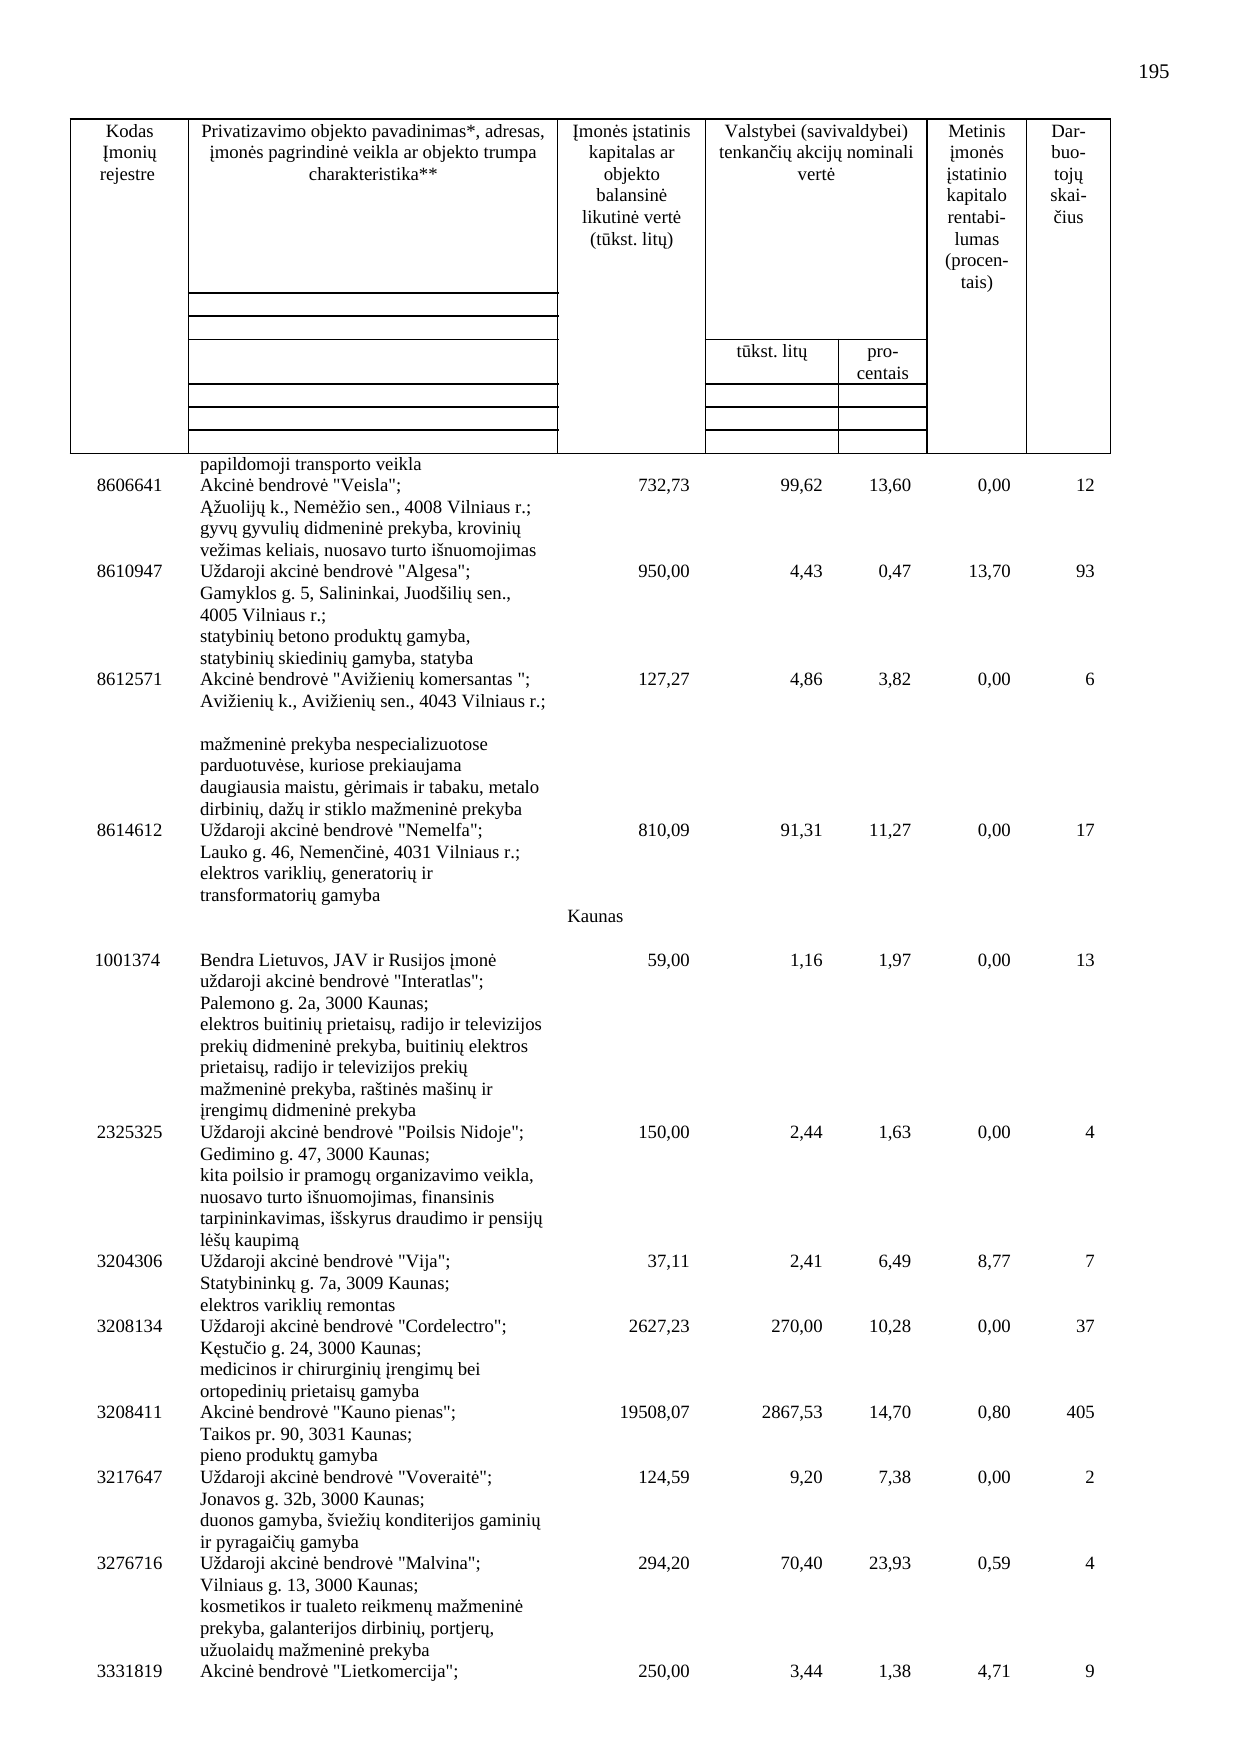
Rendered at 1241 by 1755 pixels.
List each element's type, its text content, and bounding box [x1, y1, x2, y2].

table_cell [928, 383, 1026, 406]
table_cell 3276716 [70, 1552, 188, 1660]
table_cell [71, 292, 188, 315]
table_cell [558, 292, 705, 315]
table_cell [558, 429, 705, 452]
table_header Privatizavimo objekto pavadinimas*, adresas, įmonės pagrindinė veikla ar objekto trumpa charakteristika** [189, 120, 557, 292]
table_cell [1027, 292, 1110, 315]
table_cell 8,77 [927, 1250, 1026, 1315]
table_cell 0,00 [927, 1121, 1026, 1250]
table_cell 405 [1026, 1401, 1110, 1466]
table_cell 6,49 [838, 1250, 927, 1315]
table_cell 37,11 [558, 1250, 705, 1315]
table_cell 3,82 [838, 668, 927, 819]
table_cell 13,70 [927, 560, 1026, 668]
table_cell [70, 454, 188, 474]
table_cell 1,63 [838, 1121, 927, 1250]
table_cell 0,00 [927, 1315, 1026, 1401]
table_cell 2,41 [705, 1250, 838, 1315]
table_header Įmonės įstatinis kapitalas ar objekto balansinė likutinė vertė (tūkst. litų) [558, 120, 705, 292]
table_cell 0,00 [927, 668, 1026, 819]
table_cell [838, 454, 927, 474]
table_cell 7,38 [838, 1466, 927, 1552]
table_cell [928, 406, 1026, 429]
table_cell 3217647 [70, 1466, 188, 1552]
table_cell [71, 406, 188, 429]
table_cell [558, 339, 705, 383]
table_cell Bendra Lietuvos, JAV ir Rusijos įmonė uždaroji akcinė bendrovė "Interatlas"; Palemono g. 2a, 3000 Kaunas; elektros buitinių prietaisų, radijo ir televizijos prekių didmeninė prekyba, buitinių elektros prietaisų, radijo ir televizijos prekių mažmeninė prekyba, raštinės mašinų ir įrengimų didmeninė prekyba [189, 949, 558, 1121]
table_cell 0,59 [927, 1552, 1026, 1660]
table_cell 2325325 [70, 1121, 188, 1250]
table_cell [928, 429, 1026, 452]
table_cell 150,00 [558, 1121, 705, 1250]
table_cell 4 [1026, 1552, 1110, 1660]
table_cell papildomoji transporto veikla [189, 454, 558, 474]
table_cell [189, 385, 557, 406]
table_cell [558, 454, 705, 474]
table_cell [1027, 315, 1110, 338]
table_cell 0,47 [838, 560, 927, 668]
table_cell 6 [1026, 668, 1110, 819]
table_cell Uždaroji akcinė bendrovė "Nemelfa"; Lauko g. 46, Nemenčinė, 4031 Vilniaus r.; elektros variklių, generatorių ir transformatorių gamyba [189, 819, 558, 905]
table_cell [1027, 406, 1110, 429]
table_cell [189, 431, 557, 452]
table_cell [927, 454, 1026, 474]
table_cell 93 [1026, 560, 1110, 668]
table_cell [189, 317, 557, 338]
table_cell 10,28 [838, 1315, 927, 1401]
table_cell 4,71 [927, 1660, 1026, 1682]
table_cell [1027, 383, 1110, 406]
table_cell Uždaroji akcinė bendrovė "Malvina"; Vilniaus g. 13, 3000 Kaunas; kosmetikos ir tualeto reikmenų mažmeninė prekyba, galanterijos dirbinių, portjerų, užuolaidų mažmeninė prekyba [189, 1552, 558, 1660]
table_cell 8612571 [70, 668, 188, 819]
table_cell [928, 339, 1026, 383]
table_cell 127,27 [558, 668, 705, 819]
table_cell 2627,23 [558, 1315, 705, 1401]
table_cell [189, 294, 557, 315]
table_cell 3208411 [70, 1401, 188, 1466]
table_cell 17 [1026, 819, 1110, 905]
table_cell [1027, 339, 1110, 383]
table_cell 3331819 [70, 1660, 188, 1682]
table_cell [706, 408, 838, 429]
table_cell 294,20 [558, 1552, 705, 1660]
table_cell [839, 385, 926, 406]
table_cell 0,00 [927, 819, 1026, 905]
table_cell Kaunas [70, 905, 1110, 948]
table_cell 4,43 [705, 560, 838, 668]
table_cell pro-centais [839, 340, 926, 383]
table_header Dar-buo-tojų skai-čius [1027, 120, 1110, 292]
table_cell [71, 339, 188, 383]
table_cell 8606641 [70, 474, 188, 560]
table_cell [1027, 429, 1110, 452]
table_cell 2867,53 [705, 1401, 838, 1466]
table_cell Uždaroji akcinė bendrovė "Algesa"; Gamyklos g. 5, Salininkai, Juodšilių sen., 4005 Vilniaus r.; statybinių betono produktų gamyba, statybinių skiedinių gamyba, statyba [189, 560, 558, 668]
table_cell 3208134 [70, 1315, 188, 1401]
table_cell [189, 340, 557, 383]
table_cell 0,00 [927, 949, 1026, 1121]
table_cell Uždaroji akcinė bendrovė "Vija"; Statybininkų g. 7a, 3009 Kaunas; elektros variklių remontas [189, 1250, 558, 1315]
table_cell 11,27 [838, 819, 927, 905]
table_cell Uždaroji akcinė bendrovė "Voveraitė"; Jonavos g. 32b, 3000 Kaunas; duonos gamyba, šviežių konditerijos gaminių ir pyragaičių gamyba [189, 1466, 558, 1552]
table_cell 8610947 [70, 560, 188, 668]
table_cell Akcinė bendrovė "Lietkomercija"; [189, 1660, 558, 1682]
table_cell Uždaroji akcinė bendrovė "Cordelectro"; Kęstučio g. 24, 3000 Kaunas; medicinos ir chirurginių įrengimų bei ortopedinių prietaisų gamyba [189, 1315, 558, 1401]
table_cell [1026, 454, 1110, 474]
table_header Metinis įmonės įstatinio kapitalo rentabi-lumas (procen-tais) [928, 120, 1026, 292]
table_cell [706, 385, 838, 406]
table_cell Akcinė bendrovė "Kauno pienas"; Taikos pr. 90, 3031 Kaunas; pieno produktų gamyba [189, 1401, 558, 1466]
table_cell 0,00 [927, 474, 1026, 560]
table_cell [706, 315, 926, 338]
table_cell [839, 408, 926, 429]
table_cell 8614612 [70, 819, 188, 905]
table_cell [839, 431, 926, 452]
table_cell 9 [1026, 1660, 1110, 1682]
table_cell Akcinė bendrovė "Avižienių komersantas "; Avižienių k., Avižienių sen., 4043 Vilniaus r.; mažmeninė prekyba nespecializuotose parduotuvėse, kuriose prekiaujama daugiausia maistu, gėrimais ir tabaku, metalo dirbinių, dažų ir stiklo mažmeninė prekyba [189, 668, 558, 819]
table_cell [71, 429, 188, 452]
table_cell [928, 292, 1026, 315]
table_header Valstybei (savivaldybei) tenkančių akcijų nominali vertė [706, 120, 926, 292]
table_cell 13,60 [838, 474, 927, 560]
table_cell 1,16 [705, 949, 838, 1121]
table_cell Uždaroji akcinė bendrovė "Poilsis Nidoje"; Gedimino g. 47, 3000 Kaunas; kita poilsio ir pramogų organizavimo veikla, nuosavo turto išnuomojimas, finansinis tarpininkavimas, išskyrus draudimo ir pensijų lėšų kaupimą [189, 1121, 558, 1250]
table_cell 732,73 [558, 474, 705, 560]
table_cell [189, 408, 557, 429]
table_cell tūkst. litų [706, 340, 838, 383]
table_cell 124,59 [558, 1466, 705, 1552]
table_cell 0,00 [927, 1466, 1026, 1552]
table_cell 950,00 [558, 560, 705, 668]
table_cell 13 [1026, 949, 1110, 1121]
table_cell 1001374 [70, 949, 188, 1121]
table_cell 3204306 [70, 1250, 188, 1315]
table_cell [71, 315, 188, 338]
table_cell [706, 292, 926, 315]
table_cell 14,70 [838, 1401, 927, 1466]
table_cell [928, 315, 1026, 338]
table_cell 3,44 [705, 1660, 838, 1682]
table_cell 37 [1026, 1315, 1110, 1401]
table_cell 23,93 [838, 1552, 927, 1660]
table_cell Akcinė bendrovė "Veisla"; Ąžuolijų k., Nemėžio sen., 4008 Vilniaus r.; gyvų gyvulių didmeninė prekyba, krovinių vežimas keliais, nuosavo turto išnuomojimas [189, 474, 558, 560]
table_cell [558, 383, 705, 406]
table_cell 810,09 [558, 819, 705, 905]
table_cell [705, 454, 838, 474]
table_cell 70,40 [705, 1552, 838, 1660]
table_cell 4,86 [705, 668, 838, 819]
table_cell 2 [1026, 1466, 1110, 1552]
table_cell 1,97 [838, 949, 927, 1121]
table_cell [558, 406, 705, 429]
table_cell 7 [1026, 1250, 1110, 1315]
table_cell 270,00 [705, 1315, 838, 1401]
table_cell 4 [1026, 1121, 1110, 1250]
table_cell 91,31 [705, 819, 838, 905]
table_cell 99,62 [705, 474, 838, 560]
table_cell 2,44 [705, 1121, 838, 1250]
table_cell [71, 383, 188, 406]
table_cell 1,38 [838, 1660, 927, 1682]
table_cell 19508,07 [558, 1401, 705, 1466]
table_cell [706, 431, 838, 452]
table_cell 250,00 [558, 1660, 705, 1682]
table_cell 12 [1026, 474, 1110, 560]
table_cell 9,20 [705, 1466, 838, 1552]
table_cell 59,00 [558, 949, 705, 1121]
table_cell [558, 315, 705, 338]
table_cell 0,80 [927, 1401, 1026, 1466]
table_header Kodas Įmonių rejestre [71, 120, 188, 292]
